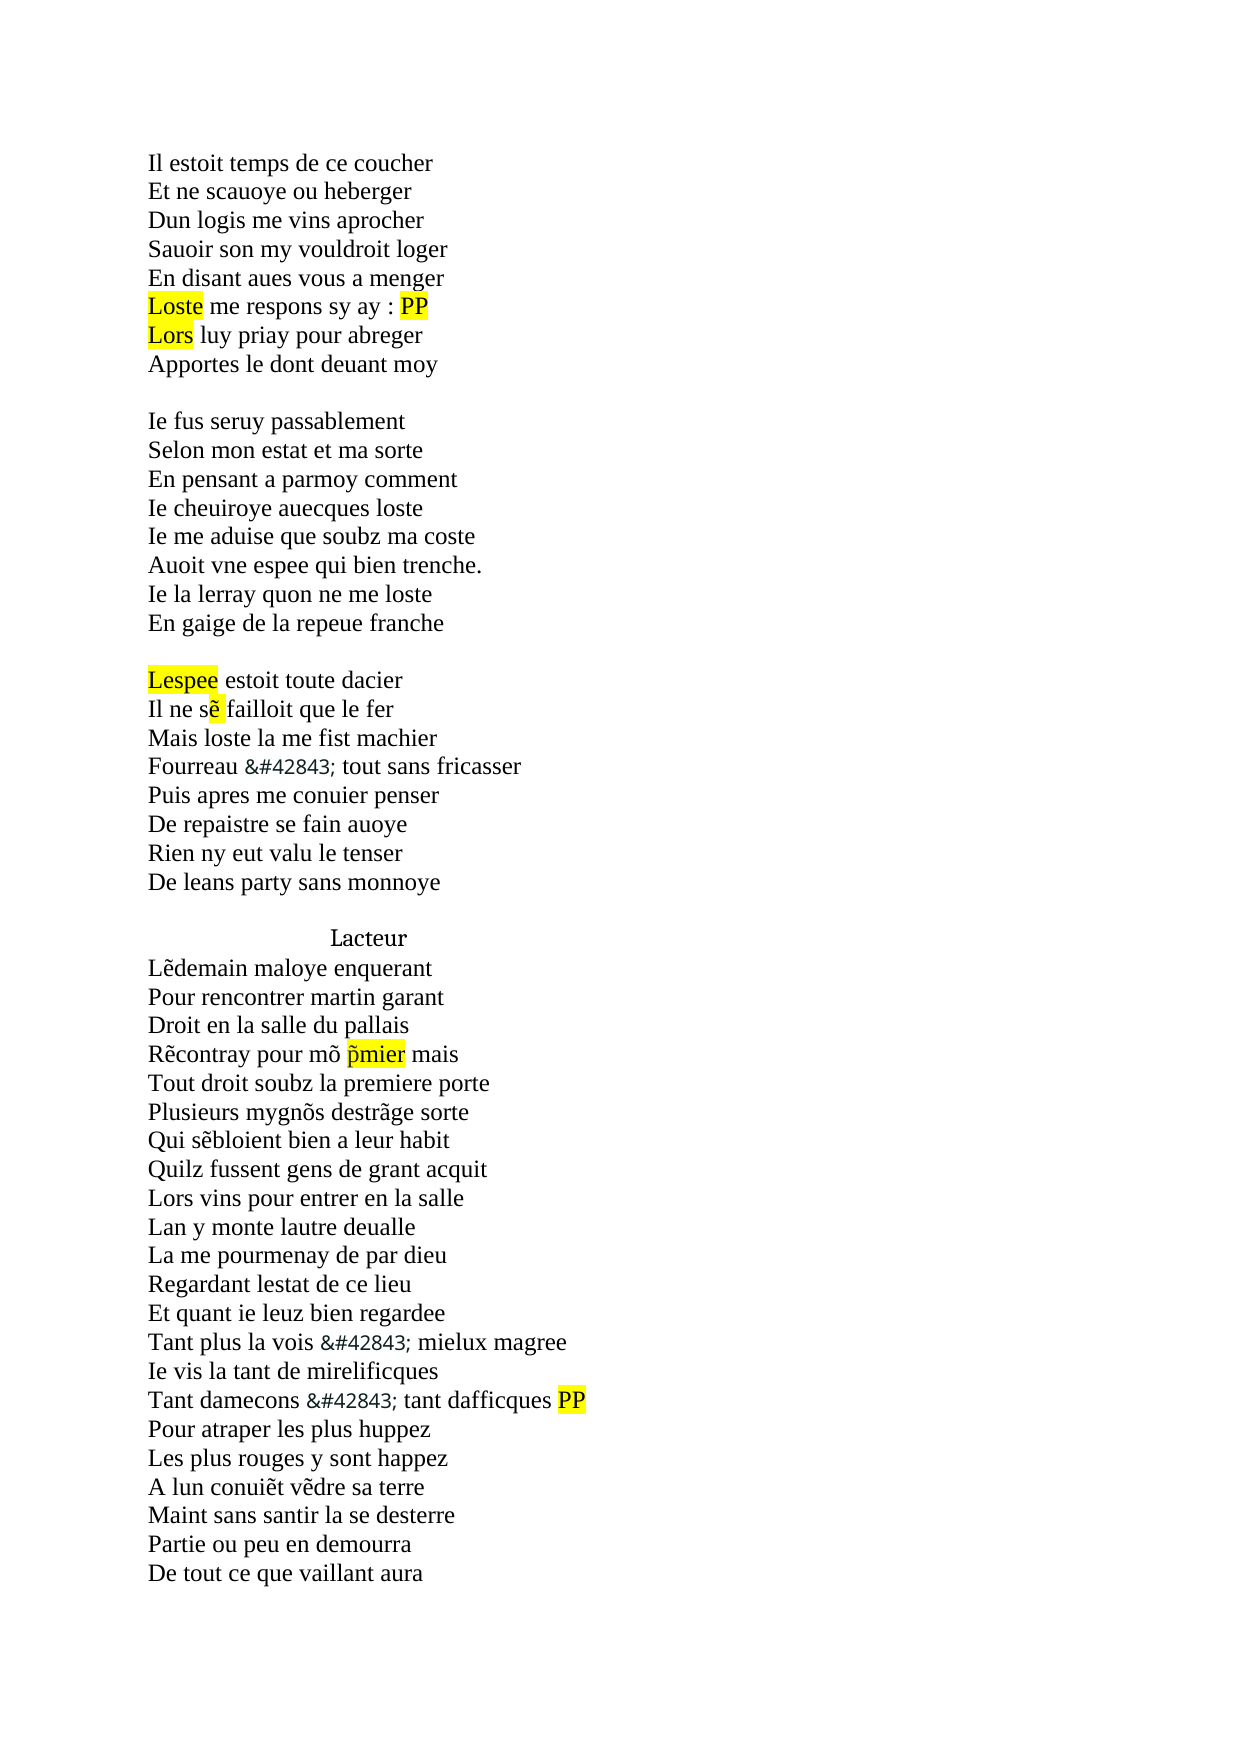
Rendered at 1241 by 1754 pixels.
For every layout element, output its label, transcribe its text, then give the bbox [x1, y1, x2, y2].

text Ie fus seruy passablement Selon mon estat et ma sorte En pensant a parmoy comment Ie cheuiroye auecques loste Ie me aduise que soubz ma coste Auoit vne espee qui bien trenche. Ie la lerray quon ne me loste En gaige de la repeue franche [148, 406, 1093, 636]
text Lespee estoit toute dacier Il ne sẽ failloit que le fer Mais loste la me fist machier Fourreau &#42843; tout sans fricasser Puis apres me conuier penser De repaistre se fain auoye Rien ny eut valu le tenser De leans party sans monnoye [148, 665, 1093, 896]
text Lacteur Lẽdemain maloye enquerant Pour rencontrer martin garant Droit en la salle du pallais Rẽcontray pour mõ p̃mier mais Tout droit soubz la premiere porte Plusieurs mygnõs destrãge sorte Qui sẽbloient bien a leur habit Quilz fussent gens de grant acquit Lors vins pour entrer en la salle Lan y monte lautre deualle La me pourmenay de par dieu Regardant lestat de ce lieu Et quant ie leuz bien regardee Tant plus la vois &#42843; mielux magree Ie vis la tant de mirelificques Tant damecons &#42843; tant dafficques PP Pour atraper les plus huppez Les plus rouges y sont happez A lun conuiẽt vẽdre sa terre Maint sans santir la se desterre Partie ou peu en demourra De tout ce que vaillant aura [148, 924, 1093, 1587]
text Il estoit temps de ce coucher Et ne scauoye ou heberger Dun logis me vins aprocher Sauoir son my vouldroit loger En disant aues vous a menger Loste me respons sy ay : PP Lors luy priay pour abreger Apportes le dont deuant moy [148, 148, 1093, 378]
